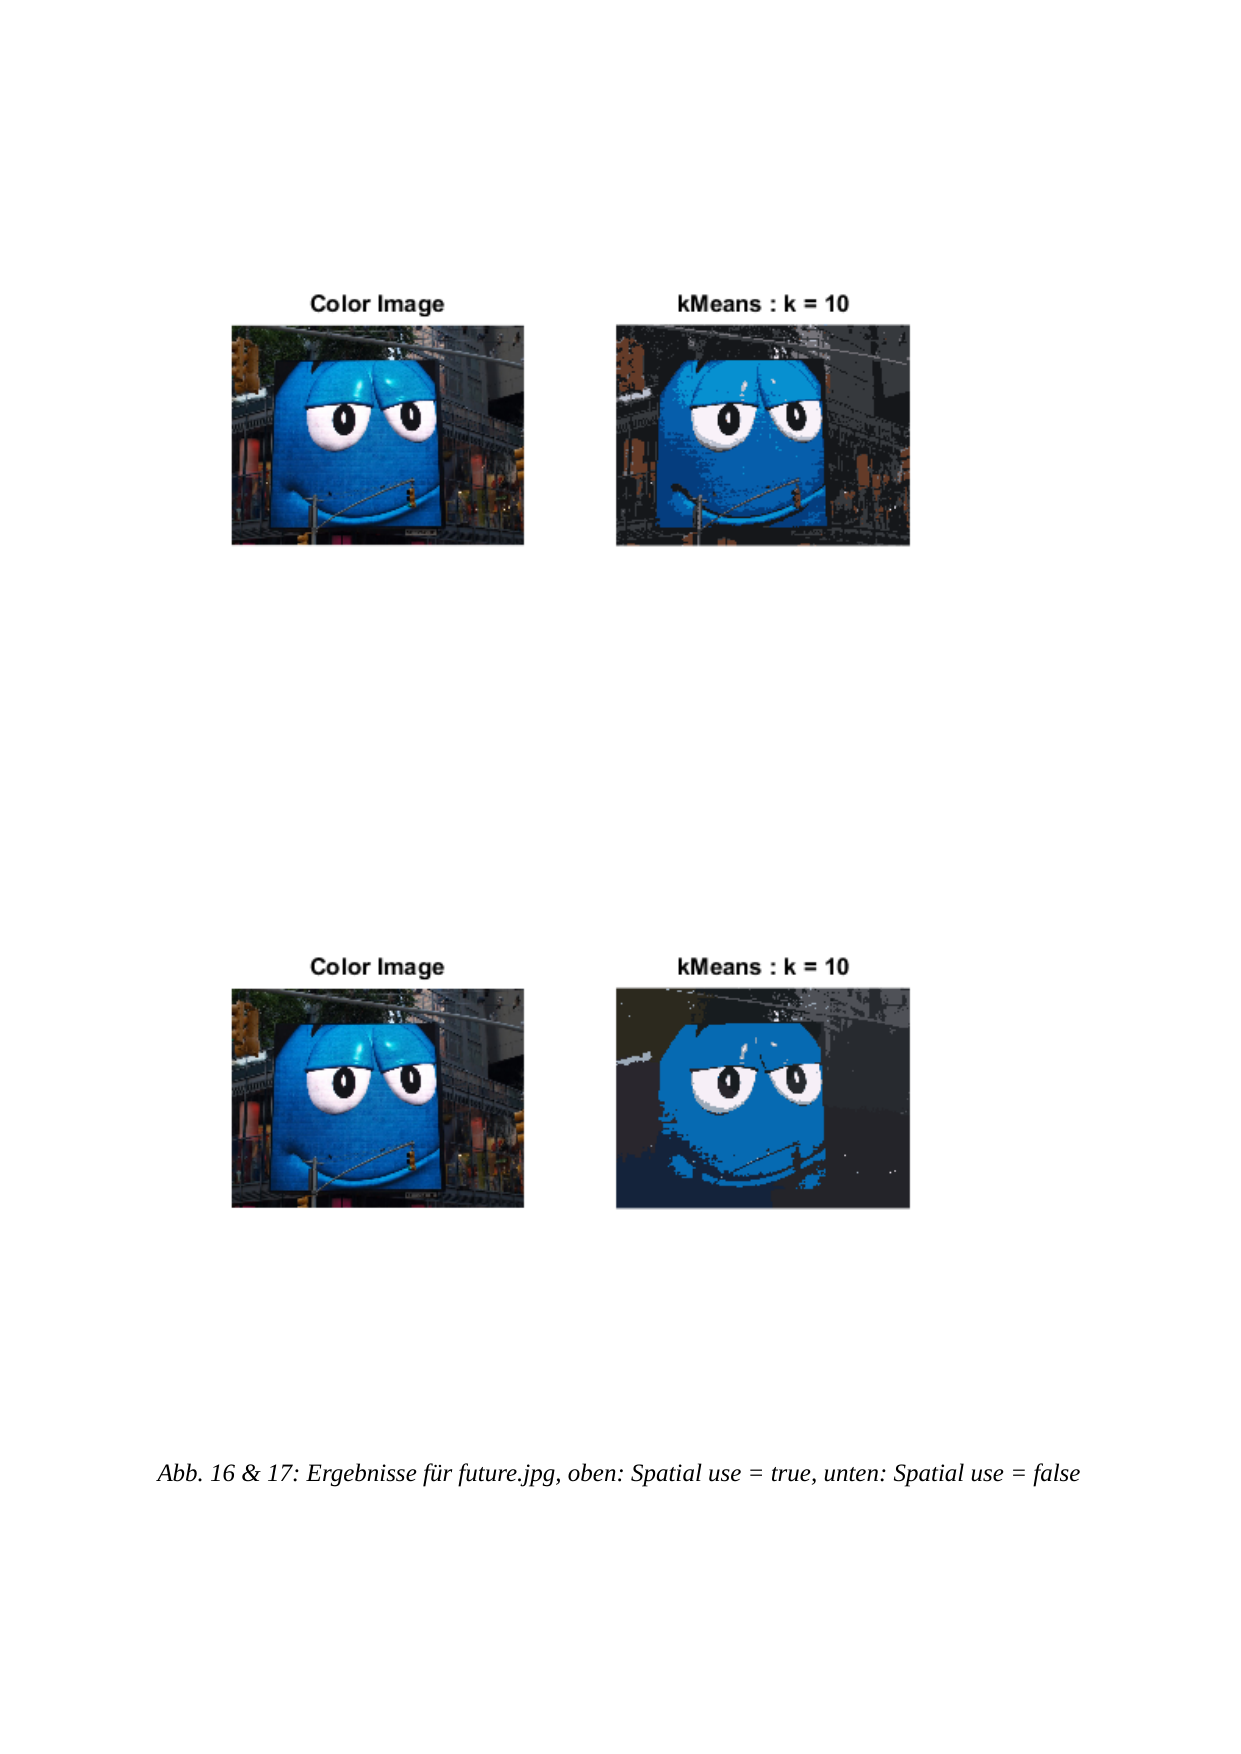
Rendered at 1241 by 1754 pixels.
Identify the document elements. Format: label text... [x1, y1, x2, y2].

picture [118, 781, 993, 1438]
text Abb. 16 & 17: Ergebnisse für future.jpg, oben: Spatial use = true, unten: Spatial use = false [118, 1458, 1122, 1487]
picture [118, 118, 993, 775]
